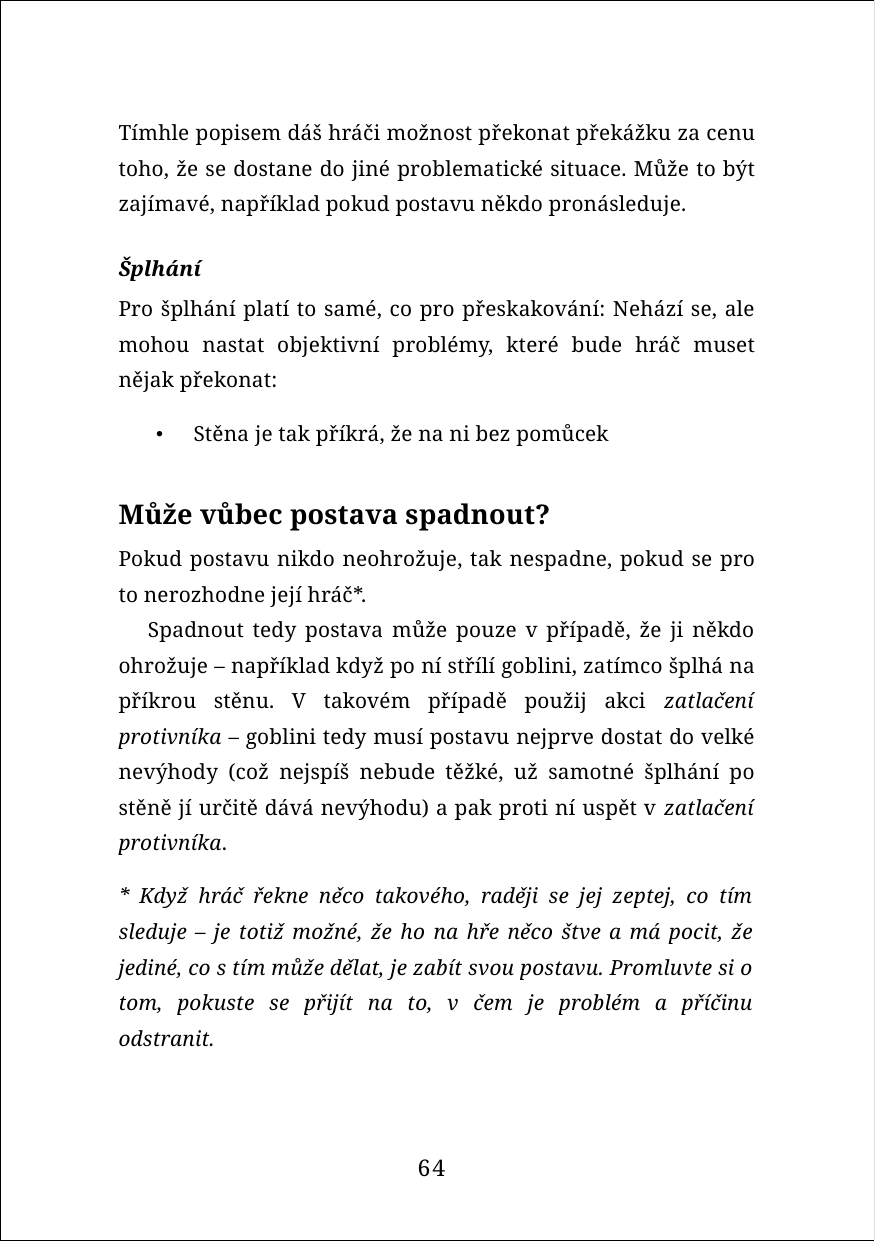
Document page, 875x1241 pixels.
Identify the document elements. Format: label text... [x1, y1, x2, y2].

text * Když hráč řekne něco takového, raději se jej zeptej, co tím sleduje – je totiž možné, že ho na hře něco štve a má pocit, že jediné, co s tím může dělat, je zabít svou postavu. Promluvte si o tom, pokuste se přijít na to, v čem je problém a příčinu odstranit. [118, 882, 756, 1052]
text Tímhle popisem dáš hráči možnost překonat překážku za cenu toho, že se dostane do jiné problematické situace. Může to být zajímavé, například pokud postavu někdo pronásleduje. [118, 118, 756, 218]
list Stěna je tak příkrá, že na ni bez pomůcek [156, 419, 756, 447]
subtitle Šplhání [118, 254, 756, 283]
subtitle Může vůbec postava spadnout? [118, 496, 756, 532]
text Pro šplhání platí to samé, co pro přeskakování: Nehází se, ale mohou nastat objektivní problémy, které bude hráč muset nějak překonat: [118, 294, 756, 394]
text Pokud postavu nikdo neohrožuje, tak nespadne, pokud se pro to nerozhodne její hráč*. Spadnout tedy postava může pouze v případě, že ji někdo ohrožuje – například když po ní střílí goblini, zatímco šplhá na příkrou stěnu. V takovém případě použij akci zatlačení protivníka – goblini tedy musí postavu nejprve dostat do velké nevýhody (což nejspíš nebude těžké, už samotné šplhání po stěně jí určitě dává nevýhodu) a pak proti ní uspět v zatlačení protivníka. [118, 544, 756, 857]
